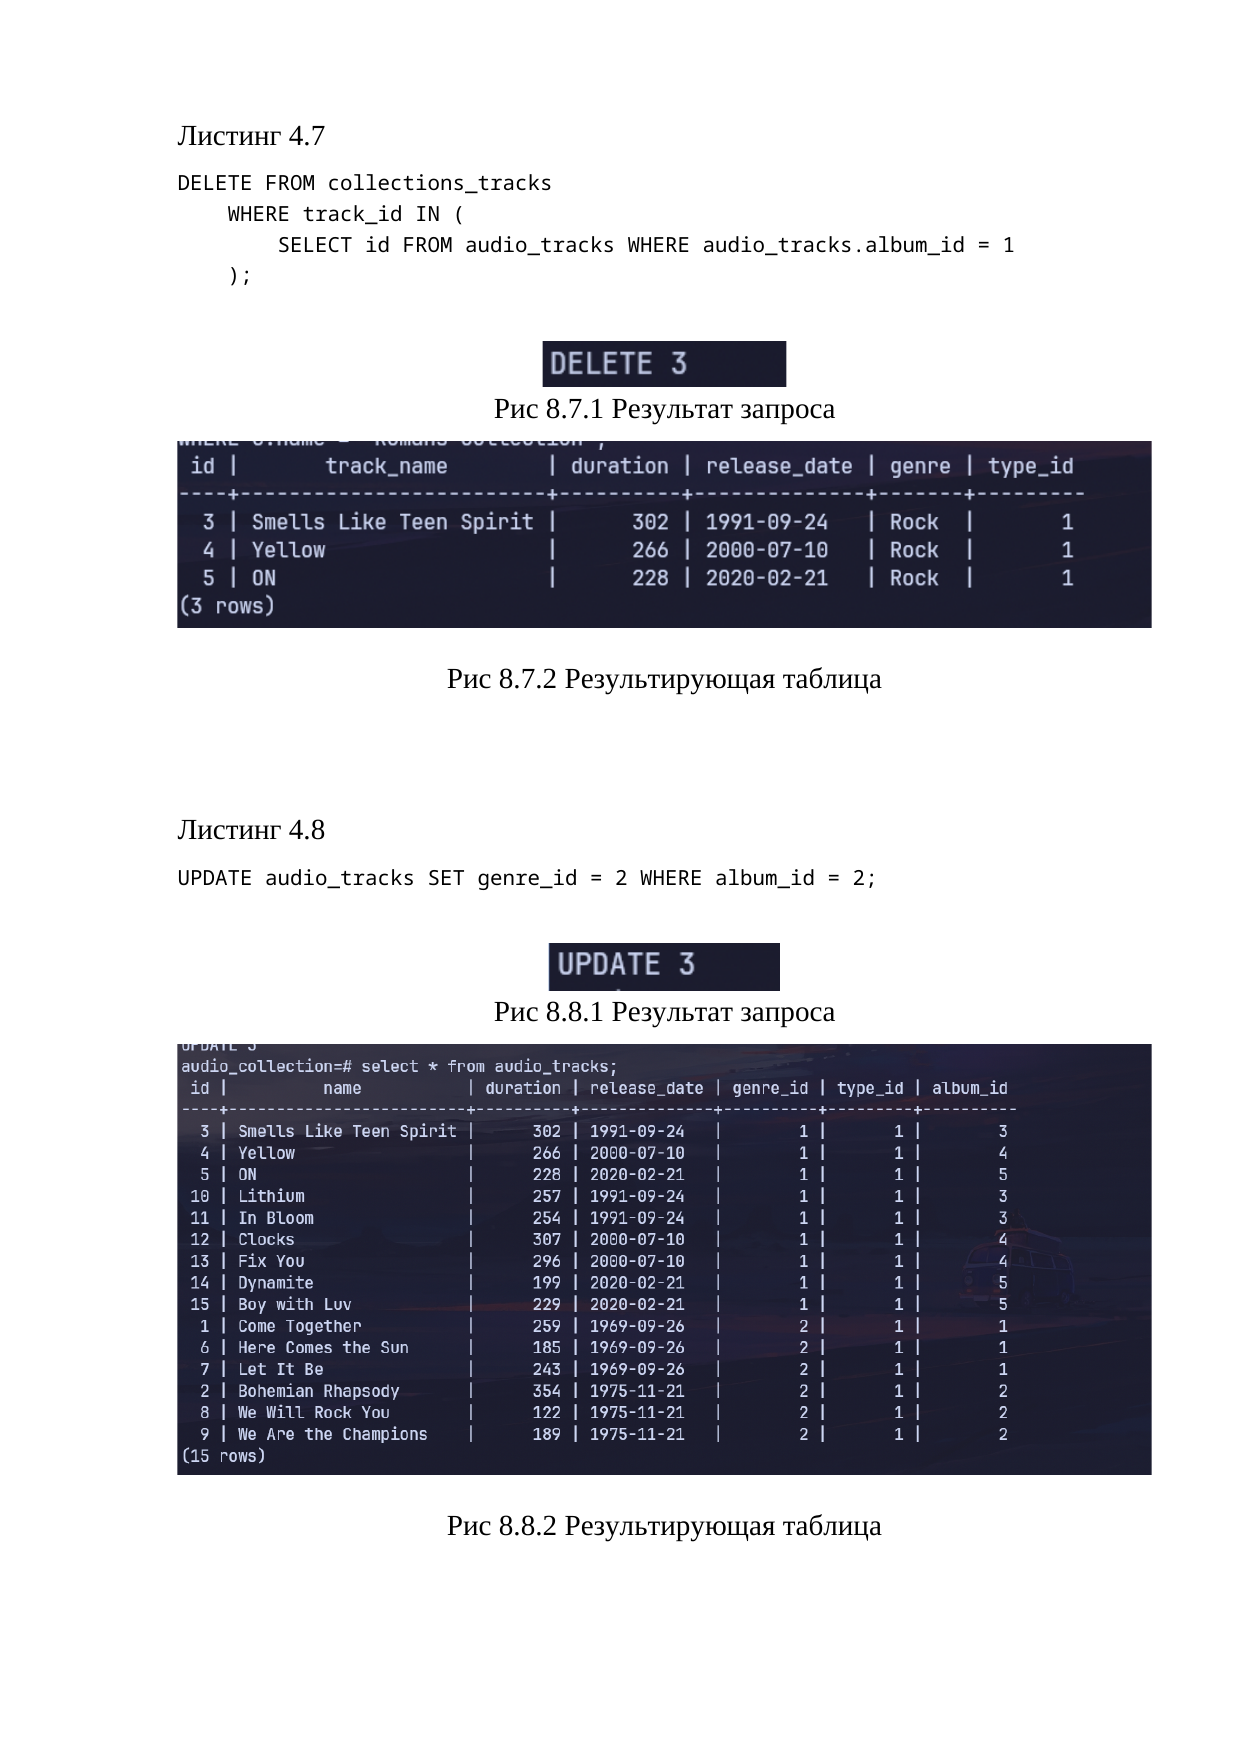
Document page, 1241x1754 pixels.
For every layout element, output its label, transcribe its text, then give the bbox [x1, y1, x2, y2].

text Рис 8.7.2 Результирующая таблица [177, 628, 1152, 695]
text WHERE track_id IN ( [177, 199, 1152, 227]
text Рис 8.7.1 Результат запроса [177, 392, 1152, 425]
picture [548, 943, 780, 991]
text UPDATE audio_tracks SET genre_id = 2 WHERE album_id = 2; [177, 863, 1152, 891]
text Листинг 4.8 [177, 812, 1152, 846]
picture [177, 441, 1152, 628]
text Рис 8.8.2 Результирующая таблица [177, 1475, 1152, 1542]
text ); [177, 260, 1152, 289]
text Рис 8.8.1 Результат запроса [177, 994, 1152, 1028]
text DELETE FROM collections_tracks [177, 168, 1152, 197]
text SELECT id FROM audio_tracks WHERE audio_tracks.album_id = 1 [177, 230, 1152, 258]
picture [177, 1044, 1152, 1475]
text Листинг 4.7 [177, 118, 1152, 152]
picture [542, 341, 787, 387]
